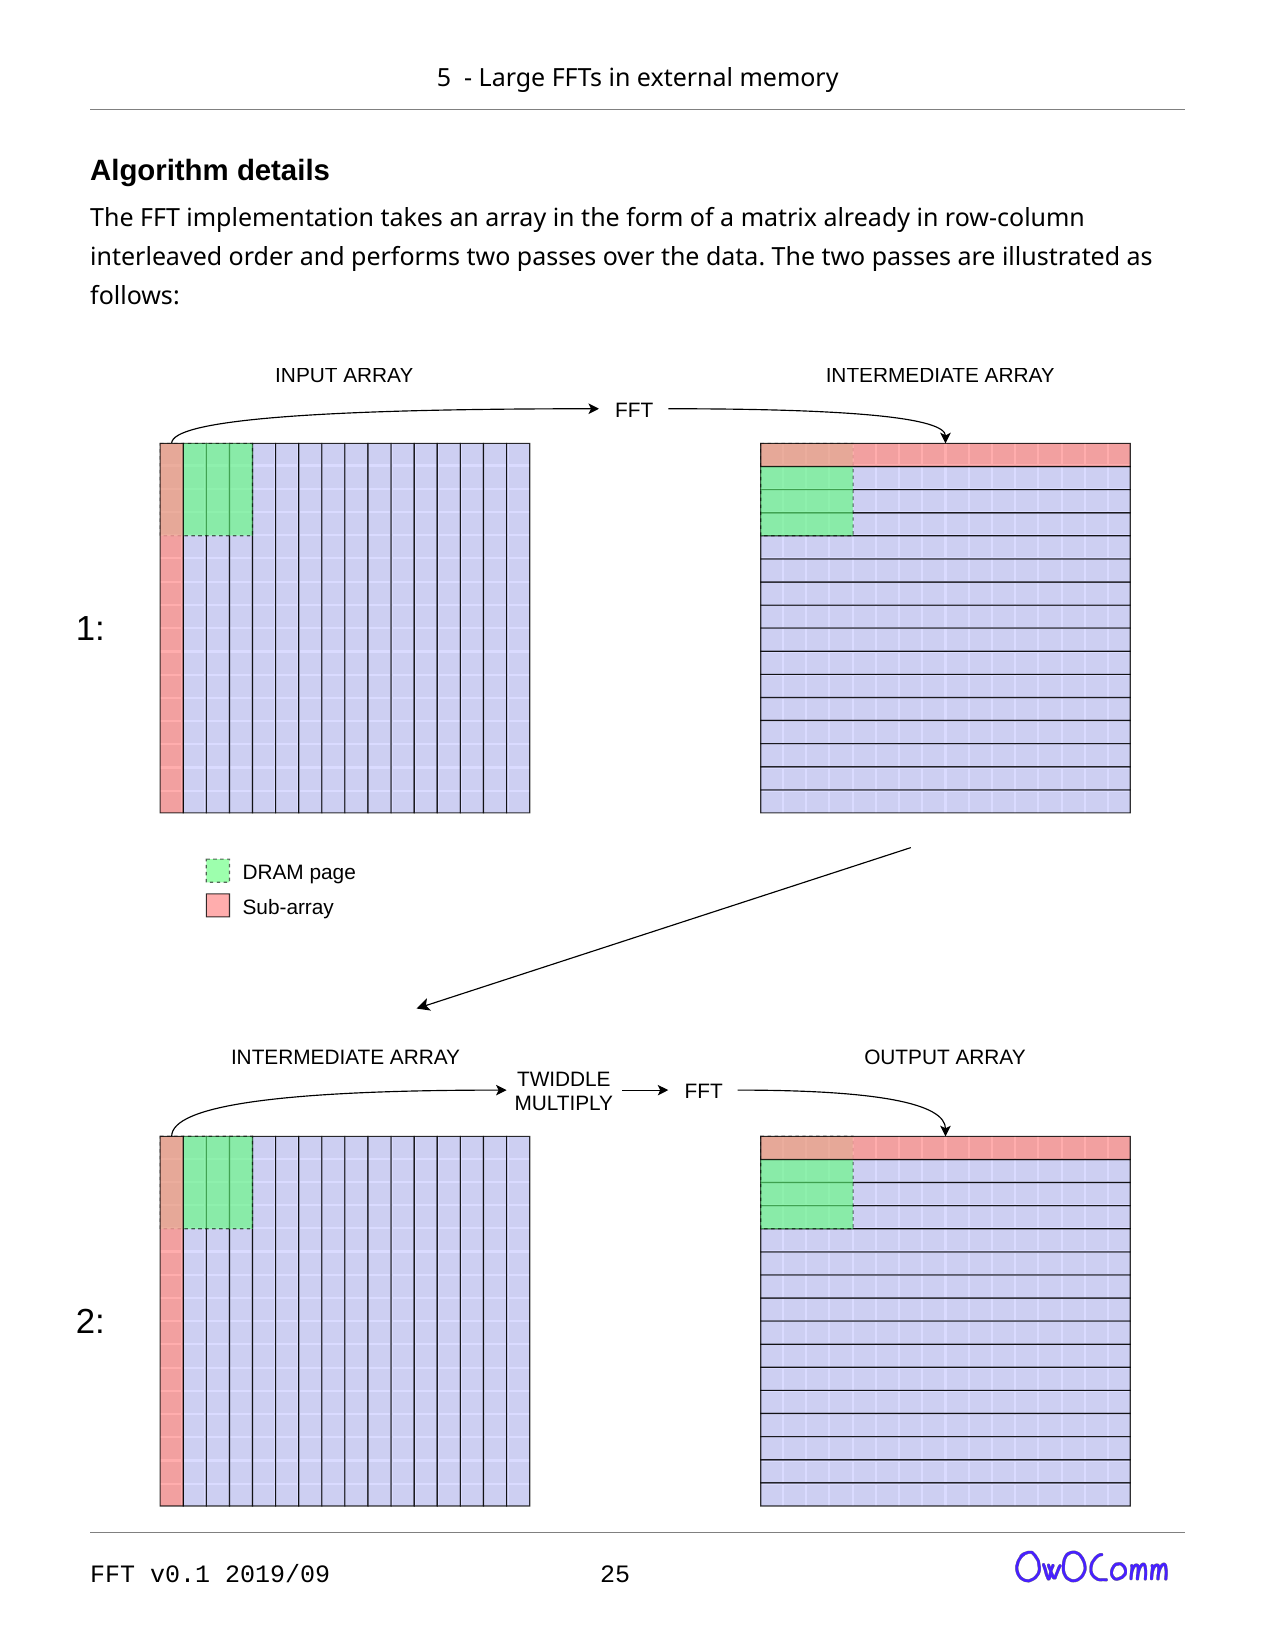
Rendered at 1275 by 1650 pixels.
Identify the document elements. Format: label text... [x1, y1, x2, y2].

subtitle Algorithm details [90, 153, 1185, 187]
picture [1005, 1544, 1178, 1589]
text The FFT implementation takes an array in the form of a matrix already in row-column interleaved order and performs two passes over the data. The two passes are illustrated as follows: [90, 199, 1185, 312]
